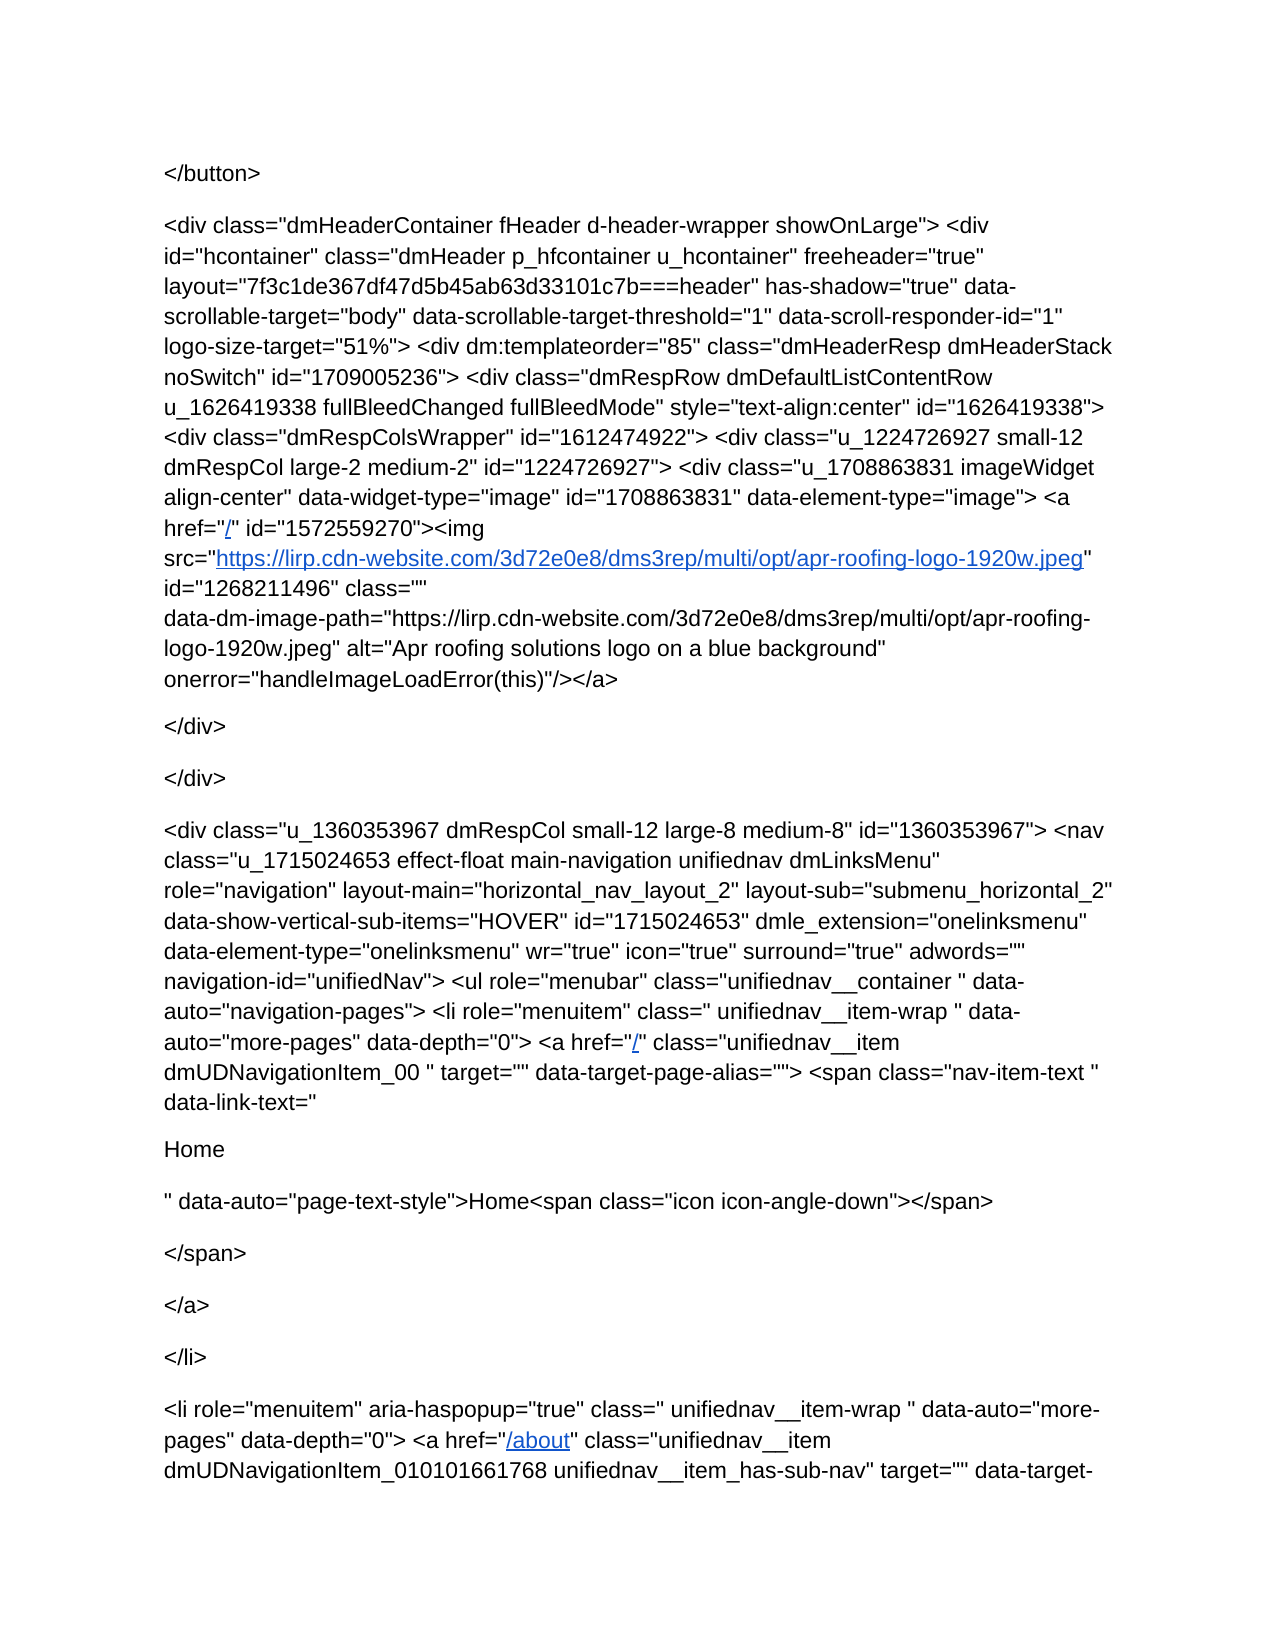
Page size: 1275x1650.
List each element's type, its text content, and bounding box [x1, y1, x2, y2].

table_cell <li role="menuitem" aria-haspopup="true" class=" unifiednav__item-wrap " data-auto="more-pages" data-depth="0"> <a href="/about" class="unifiednav__item dmUDNavigationItem_010101661768 unifiednav__item_has-sub-nav" target="" data-target- [153, 1386, 1125, 1494]
table_cell </li> [153, 1334, 1125, 1386]
table_cell </div> [153, 703, 1125, 754]
table_cell </span> [153, 1230, 1125, 1282]
table_cell </a> [153, 1282, 1125, 1334]
table_cell Home [153, 1126, 1125, 1178]
table_cell <div class="dmHeaderContainer fHeader d-header-wrapper showOnLarge"> <div id="hcontainer" class="dmHeader p_hfcontainer u_hcontainer" freeheader="true" layout="7f3c1de367df47d5b45ab63d33101c7b===header" has-shadow="true" data-scrollable-target="body" data-scrollable-target-threshold="1" data-scroll-responder-id="1" logo-size-target="51%"> <div dm:templateorder="85" class="dmHeaderResp dmHeaderStack noSwitch" id="1709005236"> <div class="dmRespRow dmDefaultListContentRow u_1626419338 fullBleedChanged fullBleedMode" style="text-align:center" id="1626419338"> <div class="dmRespColsWrapper" id="1612474922"> <div class="u_1224726927 small-12 dmRespCol large-2 medium-2" id="1224726927"> <div class="u_1708863831 imageWidget align-center" data-widget-type="image" id="1708863831" data-element-type="image"> <a href="/" id="1572559270"><img src="https://lirp.cdn-website.com/3d72e0e8/dms3rep/multi/opt/apr-roofing-logo-1920w.jpeg" id="1268211496" class="" data-dm-image-path="https://lirp.cdn-website.com/3d72e0e8/dms3rep/multi/opt/apr-roofing-logo-1920w.jpeg" alt="Apr roofing solutions logo on a blue background" onerror="handleImageLoadError(this)"/></a> [153, 202, 1125, 702]
table_cell <div class="u_1360353967 dmRespCol small-12 large-8 medium-8" id="1360353967"> <nav class="u_1715024653 effect-float main-navigation unifiednav dmLinksMenu" role="navigation" layout-main="horizontal_nav_layout_2" layout-sub="submenu_horizontal_2" data-show-vertical-sub-items="HOVER" id="1715024653" dmle_extension="onelinksmenu" data-element-type="onelinksmenu" wr="true" icon="true" surround="true" adwords="" navigation-id="unifiedNav"> <ul role="menubar" class="unifiednav__container " data-auto="navigation-pages"> <li role="menuitem" class=" unifiednav__item-wrap " data-auto="more-pages" data-depth="0"> <a href="/" class="unifiednav__item dmUDNavigationItem_00 " target="" data-target-page-alias=""> <span class="nav-item-text " data-link-text=" [153, 807, 1125, 1126]
table_cell </button> [153, 150, 1125, 202]
table_cell </div> [153, 755, 1125, 807]
table_cell " data-auto="page-text-style">Home<span class="icon icon-angle-down"></span> [153, 1178, 1125, 1230]
